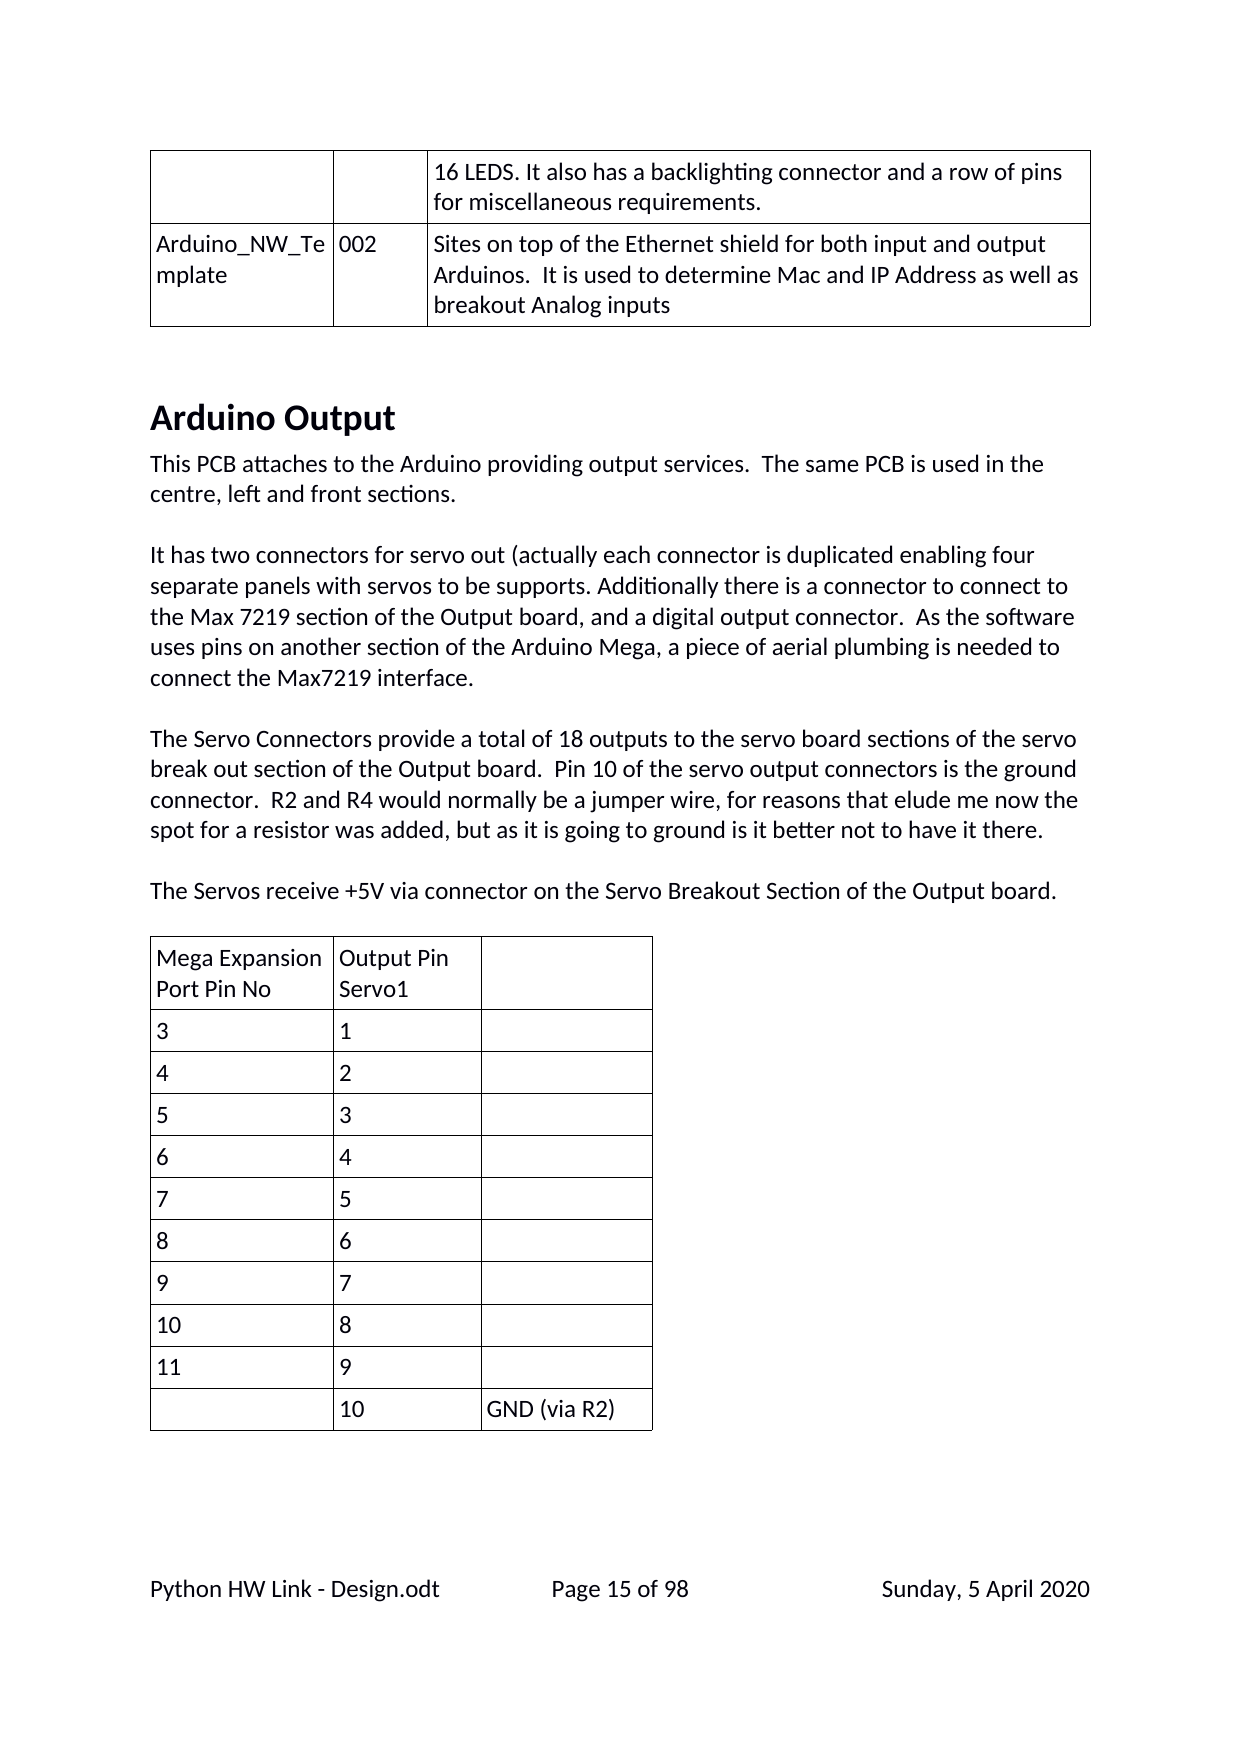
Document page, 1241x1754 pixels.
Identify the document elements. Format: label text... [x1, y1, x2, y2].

table_cell [482, 1220, 652, 1261]
table_cell [482, 1052, 652, 1093]
table_cell [482, 1094, 652, 1135]
table_header Mega Expansion Port Pin No [151, 937, 333, 1009]
table_cell 3 [151, 1010, 333, 1051]
table_header Output Pin Servo1 [334, 937, 481, 1009]
table_cell [482, 1305, 652, 1346]
table_cell 2 [334, 1052, 481, 1093]
table_cell 002 [334, 224, 427, 326]
table_cell GND (via R2) [482, 1389, 652, 1430]
subtitle Arduino Output [150, 394, 1090, 440]
table_cell 10 [151, 1305, 333, 1346]
table_cell 16 LEDS. It also has a backlighting connector and a row of pins for miscellaneous requirements. [428, 151, 1090, 223]
table_cell [151, 151, 333, 223]
table_cell 5 [151, 1094, 333, 1135]
table_cell 6 [151, 1136, 333, 1177]
table_cell 7 [334, 1262, 481, 1303]
table_cell [482, 1262, 652, 1303]
table_cell 8 [334, 1305, 481, 1346]
text This PCB attaches to the Arduino providing output services. The same PCB is used in the centre, left and front sections. [150, 448, 1090, 509]
table_cell 6 [334, 1220, 481, 1261]
table_cell 7 [151, 1178, 333, 1219]
text The Servo Connectors provide a total of 18 outputs to the servo board sections of the servo break out section of the Output board. Pin 10 of the servo output connectors is the ground connector. R2 and R4 would normally be a jumper wire, for reasons that elude me now the spot for a resistor was added, but as it is going to ground is it better not to have it there. [150, 723, 1090, 845]
table_cell 8 [151, 1220, 333, 1261]
text It has two connectors for servo out (actually each connector is duplicated enabling four separate panels with servos to be supports. Additionally there is a connector to connect to the Max 7219 section of the Output board, and a digital output connector. As the software uses pins on another section of the Arduino Mega, a piece of aerial plumbing is needed to connect the Max7219 interface. [150, 539, 1090, 692]
table_header [482, 937, 652, 1009]
table_cell 5 [334, 1178, 481, 1219]
table_cell 10 [334, 1389, 481, 1430]
table_cell [151, 1389, 333, 1430]
text The Servos receive +5V via connector on the Servo Breakout Section of the Output board. [150, 875, 1090, 906]
table_cell [334, 151, 427, 223]
table_cell 9 [334, 1347, 481, 1388]
table_cell 9 [151, 1262, 333, 1303]
table_cell [482, 1136, 652, 1177]
table_cell 1 [334, 1010, 481, 1051]
table_cell 4 [151, 1052, 333, 1093]
table_cell 4 [334, 1136, 481, 1177]
table_cell [482, 1347, 652, 1388]
table_cell [482, 1010, 652, 1051]
table_cell Sites on top of the Ethernet shield for both input and output Arduinos. It is used to determine Mac and IP Address as well as breakout Analog inputs [428, 224, 1090, 326]
table_cell [482, 1178, 652, 1219]
table_cell 11 [151, 1347, 333, 1388]
table_cell 3 [334, 1094, 481, 1135]
table_cell Arduino_NW_Template [151, 224, 333, 326]
